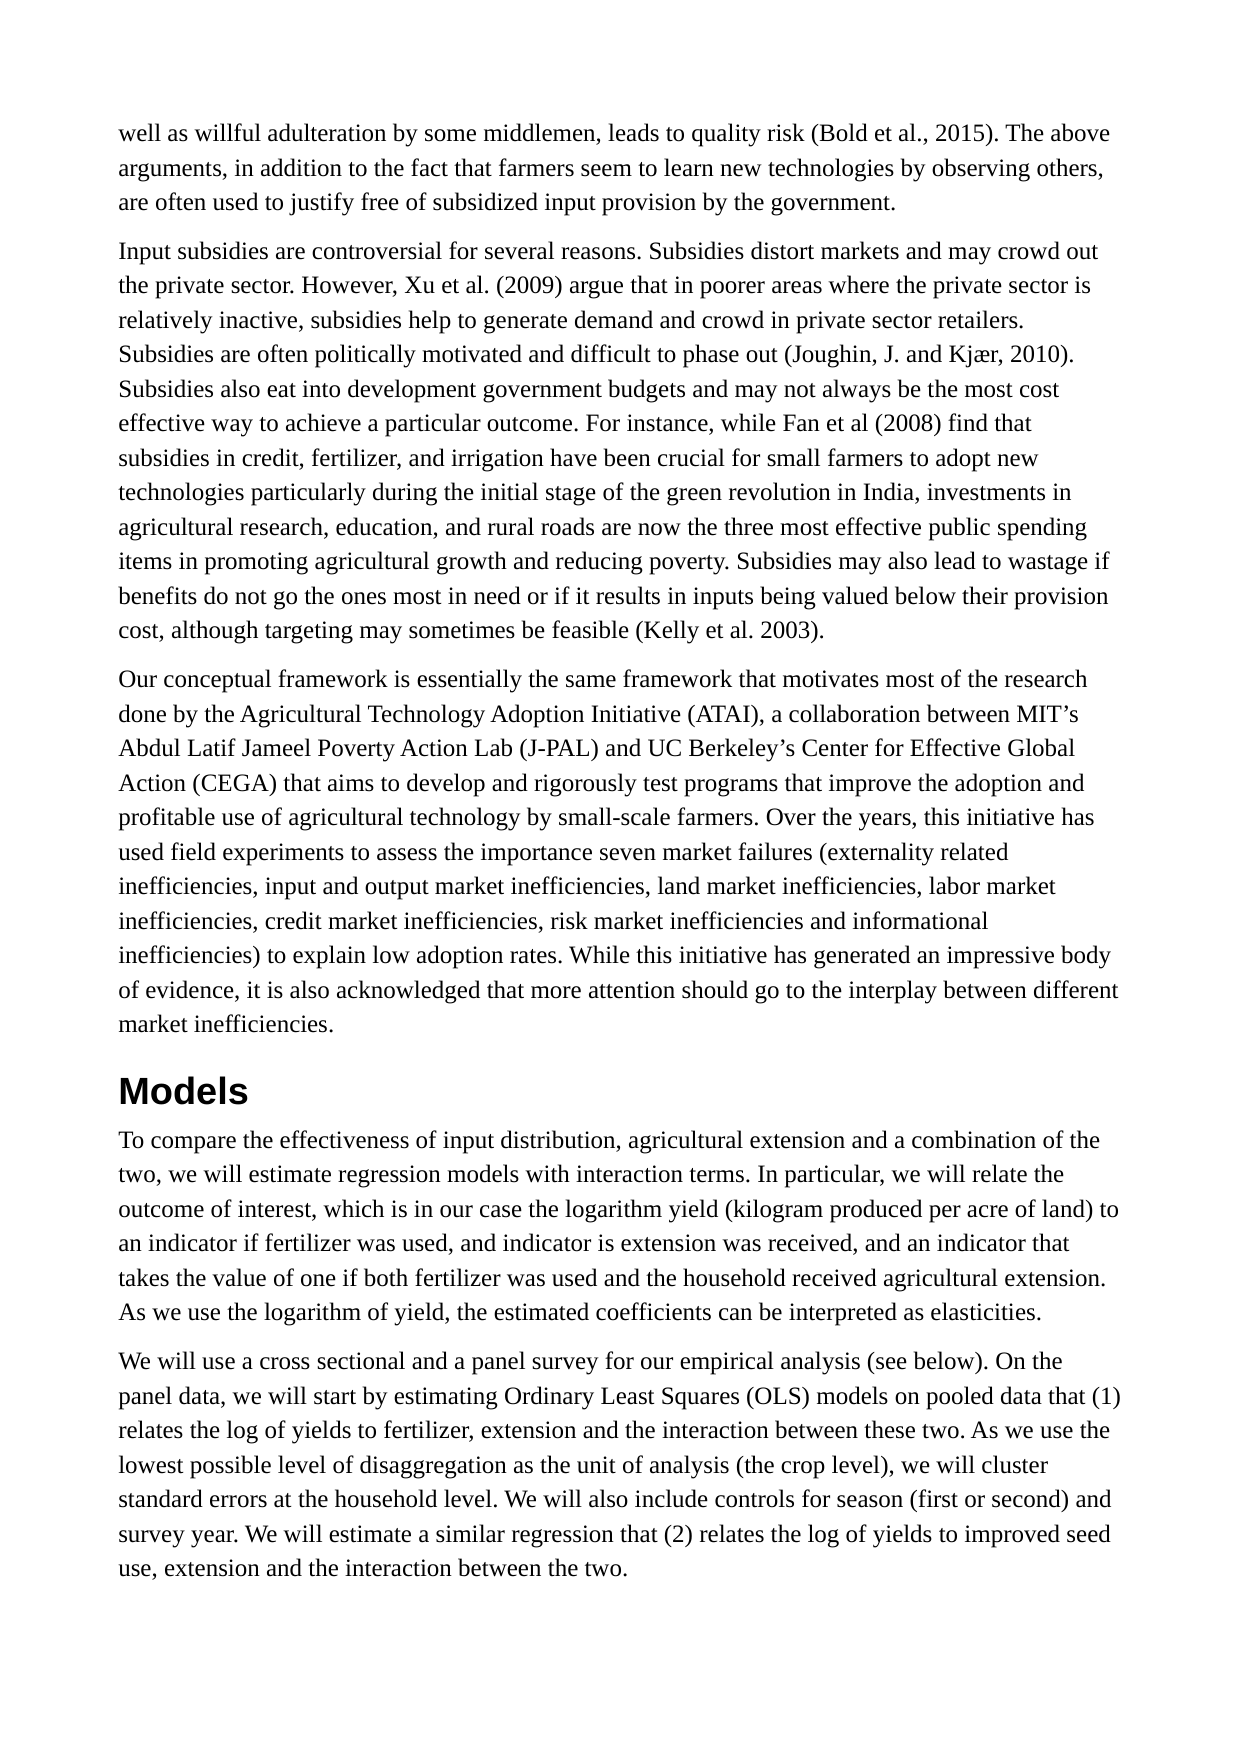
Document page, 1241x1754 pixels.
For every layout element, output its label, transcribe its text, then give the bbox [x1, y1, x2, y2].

text well as willful adulteration by some middlemen, leads to quality risk (Bold et al., 2015). The above arguments, in addition to the fact that farmers seem to learn new technologies by observing others, are often used to justify free of subsidized input provision by the government. [118, 118, 1122, 216]
text To compare the effectiveness of input distribution, agricultural extension and a combination of the two, we will estimate regression models with interaction terms. In particular, we will relate the outcome of interest, which is in our case the logarithm yield (kilogram produced per acre of land) to an indicator if fertilizer was used, and indicator is extension was received, and an indicator that takes the value of one if both fertilizer was used and the household received agricultural extension. As we use the logarithm of yield, the estimated coefficients can be interpreted as elasticities. [118, 1125, 1122, 1326]
text Our conceptual framework is essentially the same framework that motivates most of the research done by the Agricultural Technology Adoption Initiative (ATAI), a collaboration between MIT’s Abdul Latif Jameel Poverty Action Lab (J-PAL) and UC Berkeley’s Center for Effective Global Action (CEGA) that aims to develop and rigorously test programs that improve the adoption and profitable use of agricultural technology by small-scale farmers. Over the years, this initiative has used field experiments to assess the importance seven market failures (externality related inefficiencies, input and output market inefficiencies, land market inefficiencies, labor market inefficiencies, credit market inefficiencies, risk market inefficiencies and informational inefficiencies) to explain low adoption rates. While this initiative has generated an impressive body of evidence, it is also acknowledged that more attention should go to the interplay between different market inefficiencies. [118, 664, 1122, 1038]
text Input subsidies are controversial for several reasons. Subsidies distort markets and may crowd out the private sector. However, Xu et al. (2009) argue that in poorer areas where the private sector is relatively inactive, subsidies help to generate demand and crowd in private sector retailers. Subsidies are often politically motivated and difficult to phase out (Joughin, J. and Kjær, 2010). Subsidies also eat into development government budgets and may not always be the most cost effective way to achieve a particular outcome. For instance, while Fan et al (2008) find that subsidies in credit, fertilizer, and irrigation have been crucial for small farmers to adopt new technologies particularly during the initial stage of the green revolution in India, investments in agricultural research, education, and rural roads are now the three most effective public spending items in promoting agricultural growth and reducing poverty. Subsidies may also lead to wastage if benefits do not go the ones most in need or if it results in inputs being valued below their provision cost, although targeting may sometimes be feasible (Kelly et al. 2003). [118, 236, 1122, 644]
text We will use a cross sectional and a panel survey for our empirical analysis (see below). On the panel data, we will start by estimating Ordinary Least Squares (OLS) models on pooled data that (1) relates the log of yields to fertilizer, extension and the interaction between these two. As we use the lowest possible level of disaggregation as the unit of analysis (the crop level), we will cluster standard errors at the household level. We will also include controls for season (first or second) and survey year. We will estimate a similar regression that (2) relates the log of yields to improved seed use, extension and the interaction between the two. [118, 1346, 1122, 1582]
subtitle Models [118, 1069, 1122, 1112]
